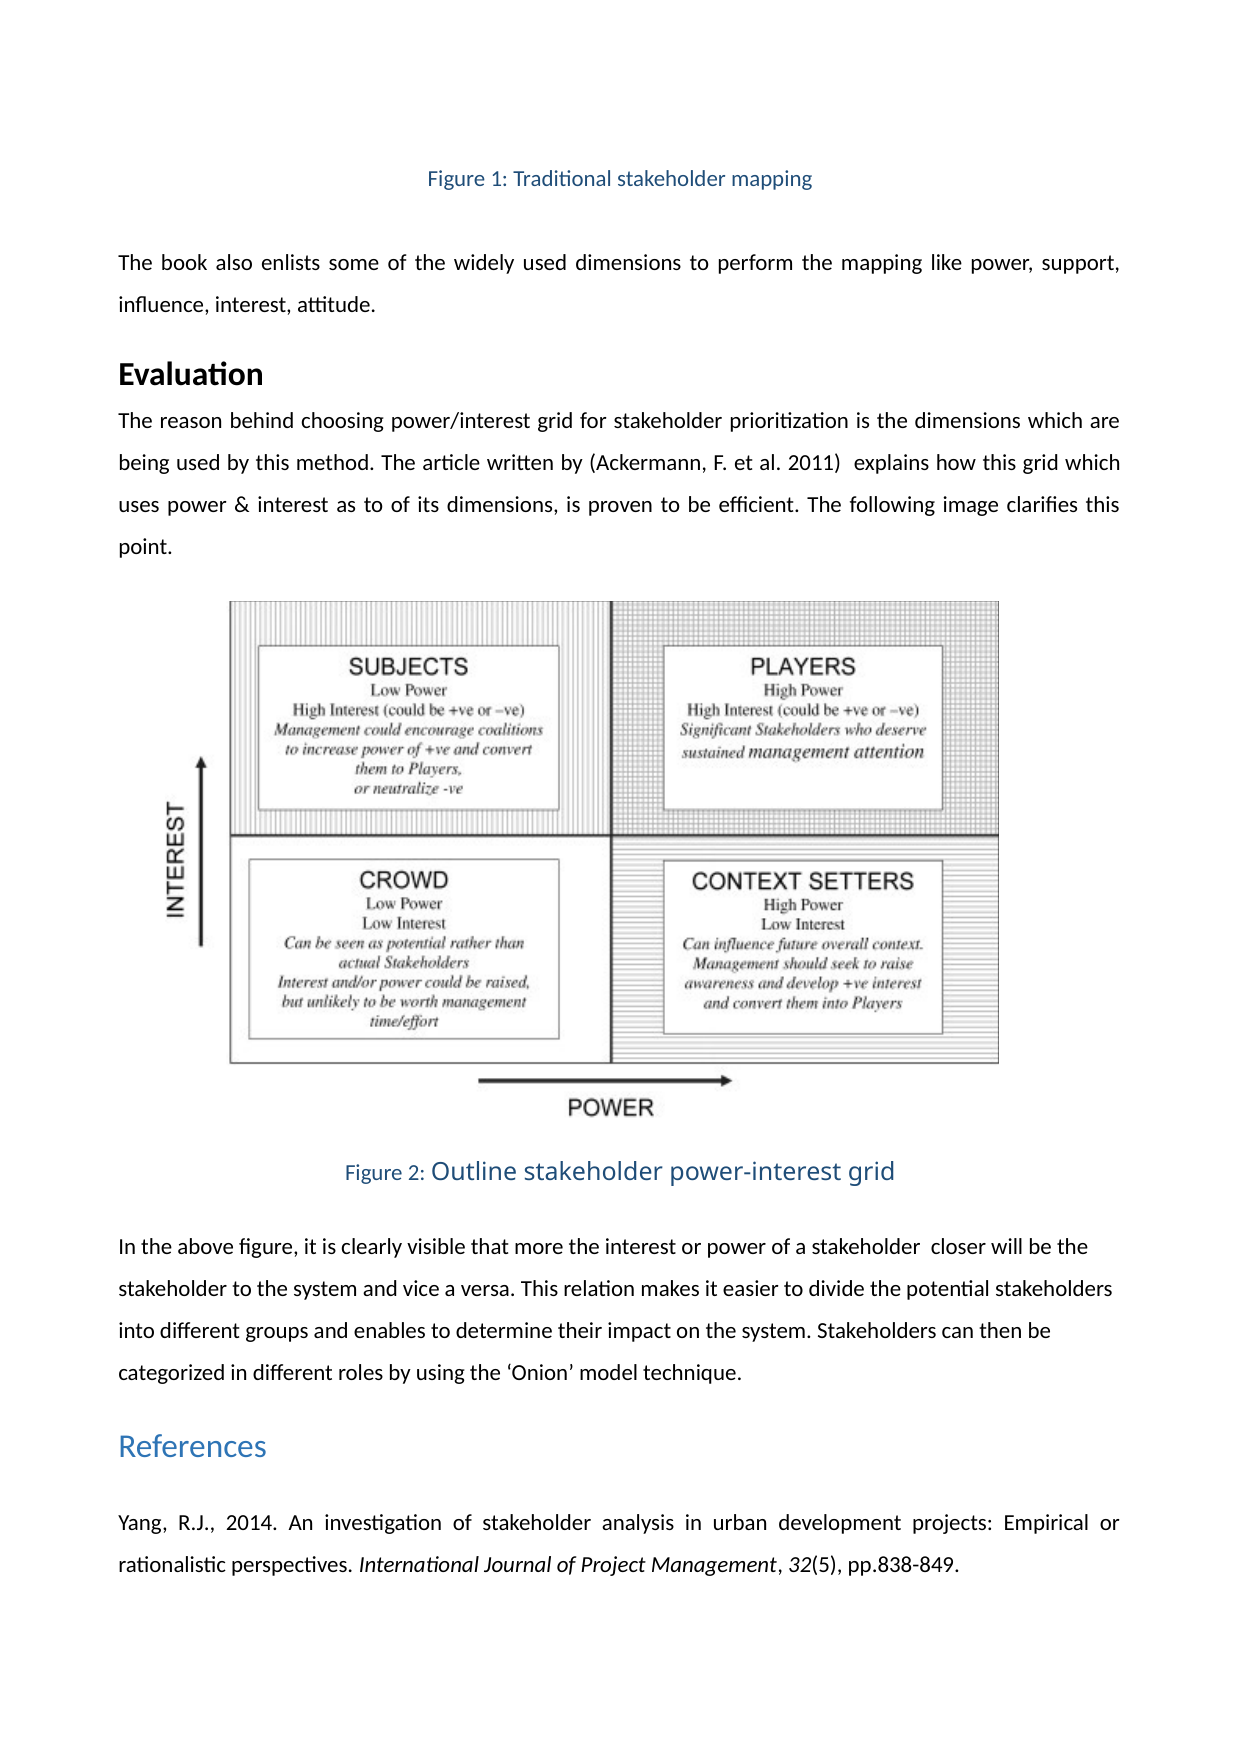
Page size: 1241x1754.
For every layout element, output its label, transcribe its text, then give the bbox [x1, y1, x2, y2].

text The reason behind choosing power/interest grid for stakeholder prioritization is the dimensions which are being used by this method. The article written by (Ackermann, F. et al. 2011) explains how this grid which uses power & interest as to of its dimensions, is proven to be efficient. The following image clarifies this point. [118, 406, 1122, 560]
text In the above figure, it is clearly visible that more the interest or power of a stakeholder closer will be the stakeholder to the system and vice a versa. This relation makes it easier to divide the potential stakeholders into different groups and enables to determine their impact on the system. Stakeholders can then be categorized in different roles by using the ‘Onion’ model technique. [118, 1232, 1122, 1386]
picture [164, 601, 999, 1124]
text The book also enlists some of the widely used dimensions to perform the mapping like power, support, influence, interest, attitude. [118, 248, 1122, 318]
subtitle Figure 1: Traditional stakeholder mapping [118, 164, 1122, 192]
subtitle Figure 2: Outline stakeholder power-interest grid [118, 1153, 1122, 1187]
text Yang, R.J., 2014. An investigation of stakeholder analysis in urban development projects: Empirical or rationalistic perspectives. International Journal of Project Management, 32(5), pp.838-849. [118, 1508, 1122, 1578]
subtitle References [118, 1425, 1122, 1466]
subtitle Evaluation [118, 353, 1122, 394]
